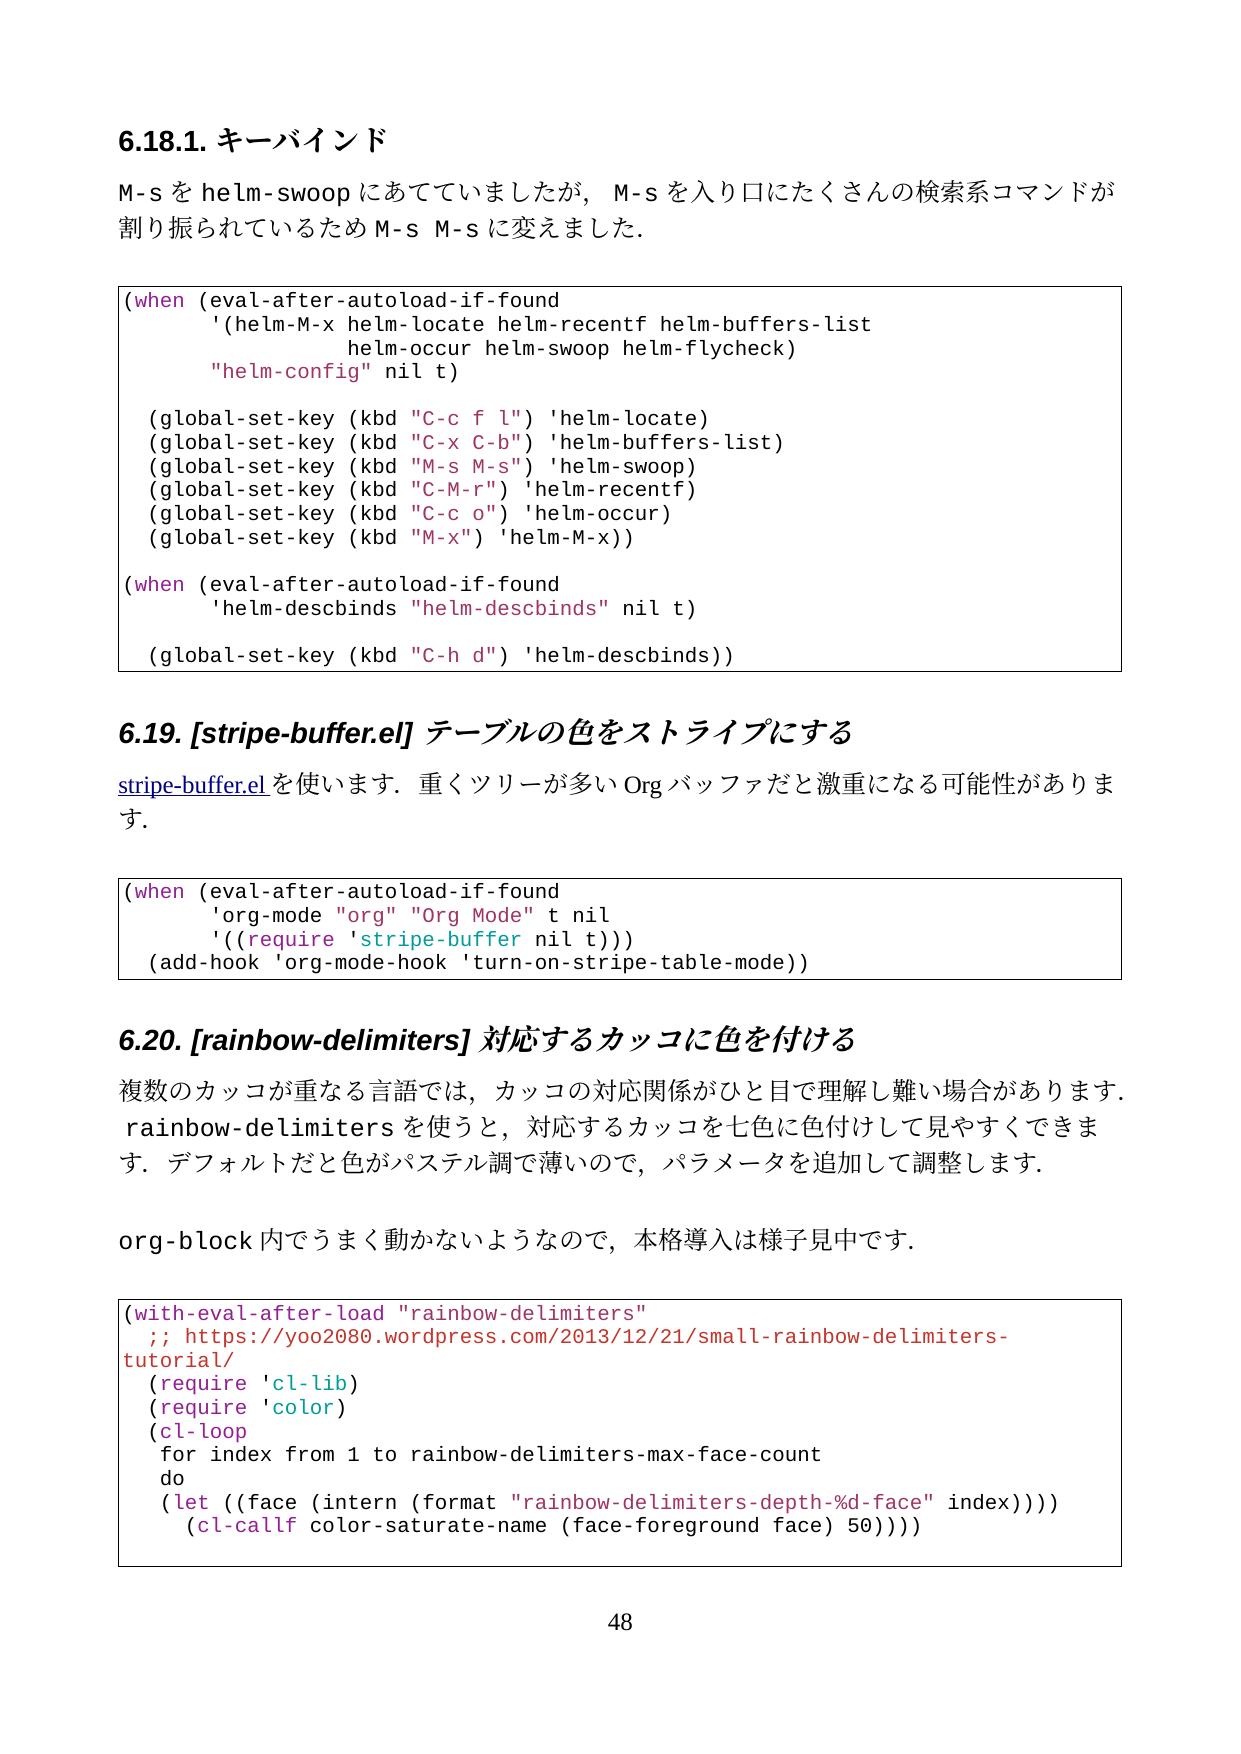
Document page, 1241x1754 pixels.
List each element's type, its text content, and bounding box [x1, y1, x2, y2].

text helm-occur helm-swoop helm-flycheck) [119, 333, 1121, 357]
text (require 'cl-lib) [119, 1369, 1121, 1393]
text M-s を helm-swoop にあてていましたが， M-s を入り口にたくさんの検索系コマンドが割り振られているため M-s M-s に変えました． [118, 172, 1122, 274]
text (when (eval-after-autoload-if-found [119, 287, 1121, 310]
text (global-set-key (kbd "C-M-r") 'helm-recentf) [119, 475, 1121, 499]
text 複数のカッコが重なる言語では，カッコの対応関係がひと目で理解し難い場合があります． rainbow-delimiters を使うと，対応するカッコを七色に色付けして見やすくできます．デフォルトだと色がパステル調で薄いので，パラメータを追加して調整します． [118, 1072, 1122, 1208]
text for index from 1 to rainbow-delimiters-max-face-count [119, 1440, 1121, 1464]
text '(helm-M-x helm-locate helm-recentf helm-buffers-list [119, 310, 1121, 333]
text (cl-loop [119, 1417, 1121, 1440]
text (add-hook 'org-mode-hook 'turn-on-stripe-table-mode)) [119, 948, 1121, 979]
subtitle [rainbow-delimiters] 対応するカッコに色を付ける [118, 1017, 1122, 1059]
text (when (eval-after-autoload-if-found [119, 570, 1121, 594]
text (with-eval-after-load "rainbow-delimiters" [119, 1300, 1121, 1322]
text (global-set-key (kbd "M-s M-s") 'helm-swoop) [119, 452, 1121, 475]
text stripe-buffer.elを使います．重くツリーが多いOrgバッファだと激重になる可能性があります． [118, 764, 1122, 865]
text (global-set-key (kbd "C-c f l") 'helm-locate) [119, 404, 1121, 428]
text (let ((face (intern (format "rainbow-delimiters-depth-%d-face" index)))) [119, 1488, 1121, 1511]
text org-block 内でうまく動かないようなので，本格導入は様子見中です． [118, 1221, 1122, 1286]
text 'helm-descbinds "helm-descbinds" nil t) [119, 594, 1121, 617]
text (global-set-key (kbd "M-x") 'helm-M-x)) [119, 523, 1121, 546]
text (require 'color) [119, 1393, 1121, 1417]
text (when (eval-after-autoload-if-found [119, 879, 1121, 901]
text do [119, 1464, 1121, 1488]
text (cl-callf color-saturate-name (face-foreground face) 50)))) [119, 1511, 1121, 1535]
text 'org-mode "org" "Org Mode" t nil [119, 901, 1121, 925]
text (global-set-key (kbd "C-x C-b") 'helm-buffers-list) [119, 428, 1121, 452]
subtitle [stripe-buffer.el] テーブルの色をストライプにする [118, 710, 1122, 752]
text (global-set-key (kbd "C-c o") 'helm-occur) [119, 499, 1121, 523]
text '((require 'stripe-buffer nil t))) [119, 925, 1121, 948]
text (global-set-key (kbd "C-h d") 'helm-descbinds)) [119, 641, 1121, 671]
subtitle キーバインド [118, 118, 1122, 160]
text "helm-config" nil t) [119, 357, 1121, 381]
text ;; https://yoo2080.wordpress.com/2013/12/21/small-rainbow-delimiters-tutorial/ [119, 1322, 1121, 1369]
